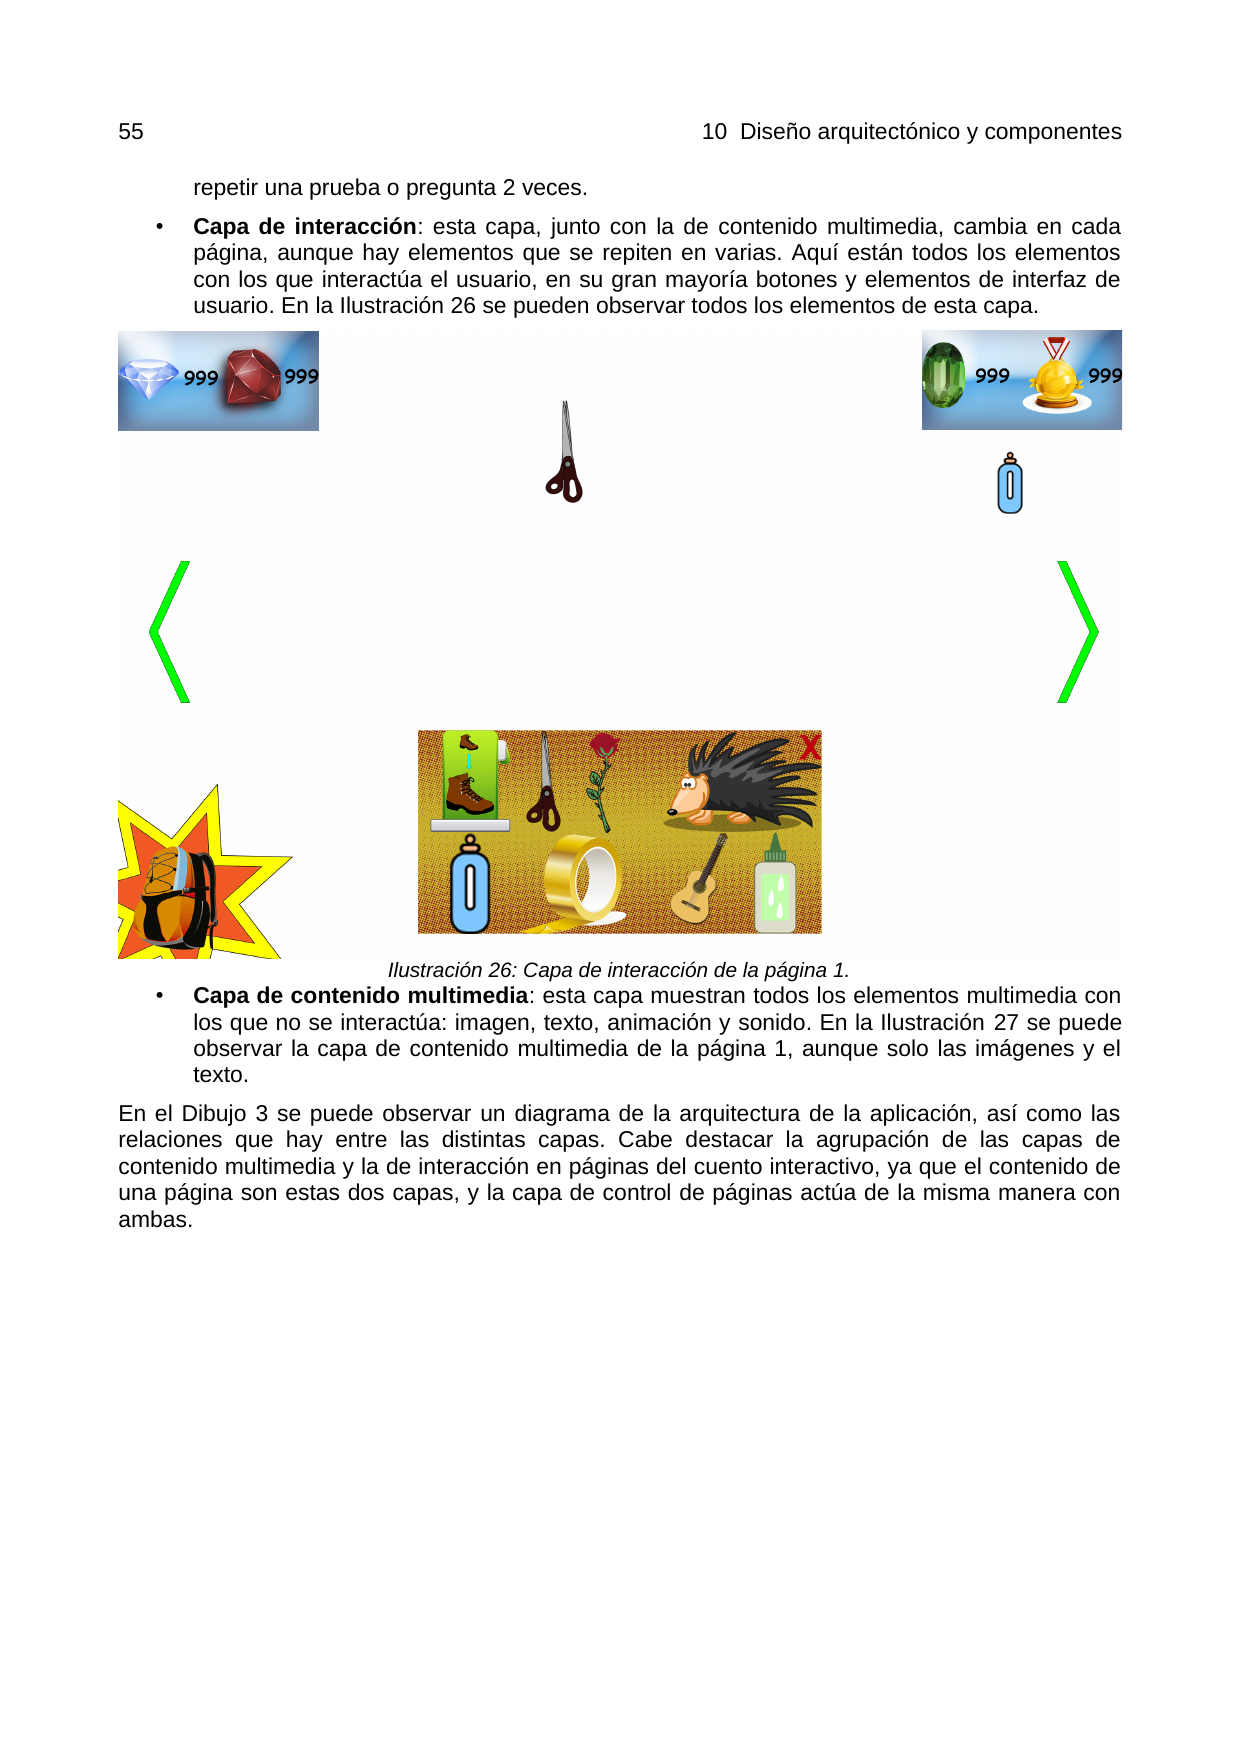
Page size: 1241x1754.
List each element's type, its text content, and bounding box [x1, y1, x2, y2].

list Capa de contenido multimedia: esta capa muestran todos los elementos multimedia con los que no se interactúa: imagen, texto, animación y sonido. En la Ilustración 27 se puede observar la capa de contenido multimedia de la página 1, aunque solo las imágenes y el texto. [156, 982, 1122, 1088]
picture [118, 330, 1123, 959]
list repetir una prueba o pregunta 2 veces. [156, 174, 1122, 200]
list Ilustración 26: Capa de interacción de la página 1. [118, 959, 1122, 982]
text En el Dibujo 3 se puede observar un diagrama de la arquitectura de la aplicación, así como las relaciones que hay entre las distintas capas. Cabe destacar la agrupación de las capas de contenido multimedia y la de interacción en páginas del cuento interactivo, ya que el contenido de una página son estas dos capas, y la capa de control de páginas actúa de la misma manera con ambas. [118, 1100, 1122, 1232]
list Capa de interacción: esta capa, junto con la de contenido multimedia, cambia en cada página, aunque hay elementos que se repiten en varias. Aquí están todos los elementos con los que interactúa el usuario, en su gran mayoría botones y elementos de interfaz de usuario. En la Ilustración 26 se pueden observar todos los elementos de esta capa. [156, 213, 1122, 318]
